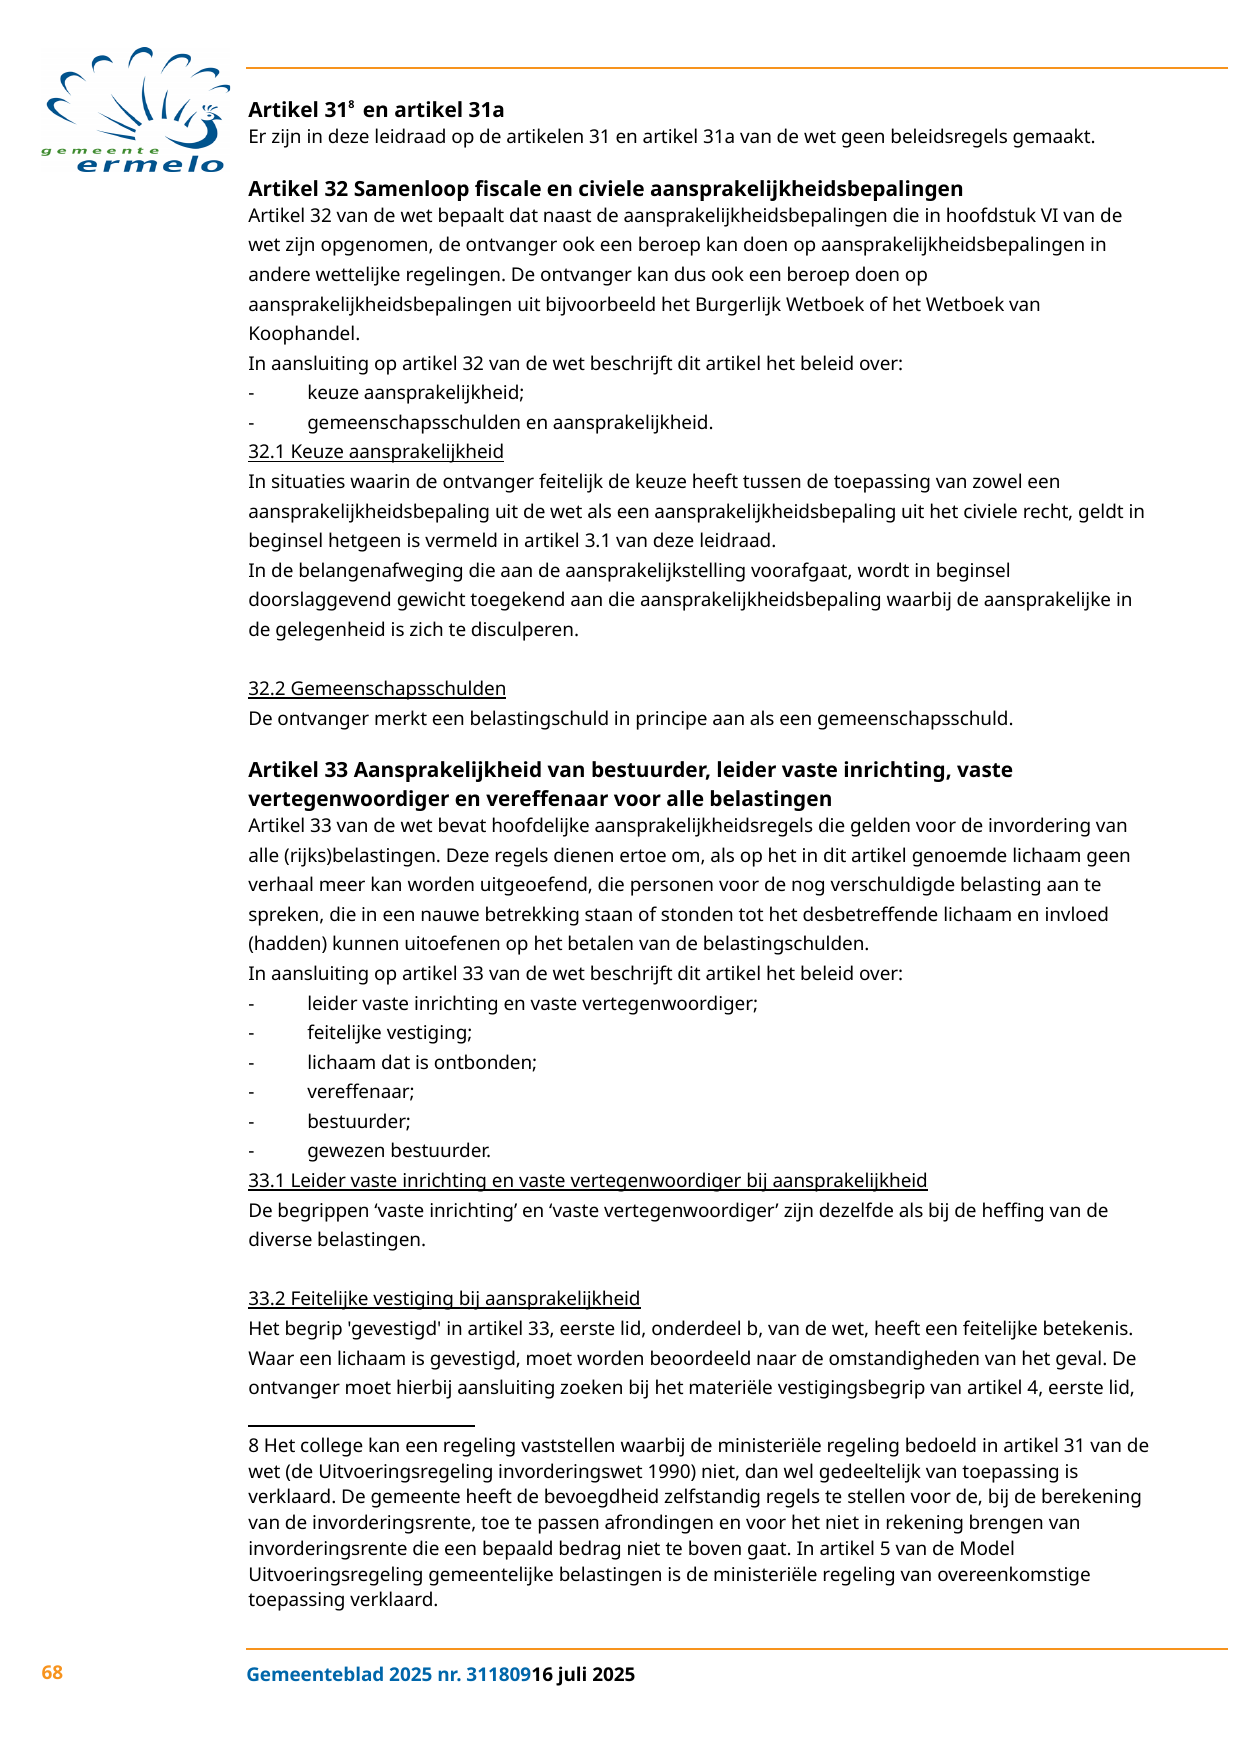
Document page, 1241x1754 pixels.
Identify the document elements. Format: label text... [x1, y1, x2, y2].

text Artikel 33 van de wet bevat hoofdelijke aansprakelijkheidsregels die gelden voor de invordering van alle (rijks)belastingen. Deze regels dienen ertoe om, als op het in dit artikel genoemde lichaam geen verhaal meer kan worden uitgeoefend, die personen voor de nog verschuldigde belasting aan te spreken, die in een nauwe betrekking staan of stonden tot het desbetreffende lichaam en invloed (hadden) kunnen uitoefenen op het betalen van de belastingschulden. [248, 812, 1152, 956]
text Het college kan een regeling vaststellen waarbij de ministeriële regeling bedoeld in artikel 31 van de wet (de Uitvoeringsregeling invorderingswet 1990) niet, dan wel gedeeltelijk van toepassing is verklaard. De gemeente heeft de bevoegdheid zelfstandig regels te stellen voor de, bij de berekening van de invorderingsrente, toe te passen afrondingen en voor het niet in rekening brengen van invorderingsrente die een bepaald bedrag niet te boven gaat. In artikel 5 van de Model Uitvoeringsregeling gemeentelijke belastingen is de ministeriële regeling van overeenkomstige toepassing verklaard. [248, 1432, 1152, 1612]
picture [41, 47, 231, 172]
text De ontvanger merkt een belastingschuld in principe aan als een gemeenschapsschuld. [248, 705, 1152, 731]
text Er zijn in deze leidraad op de artikelen 31 en artikel 31a van de wet geen beleidsregels gemaakt. [248, 123, 1152, 149]
text Artikel 32 van de wet bepaalt dat naast de aansprakelijkheidsbepalingen die in hoofdstuk VI van de wet zijn opgenomen, de ontvanger ook een beroep kan doen op aansprakelijkheidsbepalingen in andere wettelijke regelingen. De ontvanger kan dus ook een beroep doen op aansprakelijkheidsbepalingen uit bijvoorbeeld het Burgerlijk Wetboek of het Wetboek van Koophandel. [248, 202, 1152, 346]
list leider vaste inrichting en vaste vertegenwoordiger; [248, 990, 1152, 1016]
list keuze aansprakelijkheid; [248, 379, 1152, 405]
text In aansluiting op artikel 32 van de wet beschrijft dit artikel het beleid over: [248, 350, 1152, 376]
list feitelijke vestiging; [248, 1019, 1152, 1045]
list gewezen bestuurder. [248, 1138, 1152, 1163]
text Artikel 32 Samenloop fiscale en civiele aansprakelijkheidsbepalingen [248, 174, 1152, 202]
text 32.2 Gemeenschapsschulden [248, 675, 1152, 701]
text Het begrip 'gevestigd' in artikel 33, eerste lid, onderdeel b, van de wet, heeft een feitelijke betekenis. Waar een lichaam is gevestigd, moet worden beoordeeld naar de omstandigheden van het geval. De ontvanger moet hierbij aansluiting zoeken bij het materiële vestigingsbegrip van artikel 4, eerste lid, [248, 1315, 1152, 1400]
list vereffenaar; [248, 1078, 1152, 1104]
text 33.2 Feitelijke vestiging bij aansprakelijkheid [248, 1286, 1152, 1311]
list lichaam dat is ontbonden; [248, 1049, 1152, 1075]
text 33.1 Leider vaste inrichting en vaste vertegenwoordiger bij aansprakelijkheid [248, 1167, 1152, 1193]
text In situaties waarin de ontvanger feitelijk de keuze heeft tussen de toepassing van zowel een aansprakelijkheidsbepaling uit de wet als een aansprakelijkheidsbepaling uit het civiele recht, geldt in beginsel hetgeen is vermeld in artikel 3.1 van deze leidraad. [248, 468, 1152, 553]
list gemeenschapsschulden en aansprakelijkheid. [248, 409, 1152, 435]
text De begrippen ‘vaste inrichting’ en ‘vaste vertegenwoordiger’ zijn dezelfde als bij de heffing van de diverse belastingen. [248, 1197, 1152, 1252]
text In de belangenafweging die aan de aansprakelijkstelling voorafgaat, wordt in beginsel doorslaggevend gewicht toegekend aan die aansprakelijkheidsbepaling waarbij de aansprakelijke in de gelegenheid is zich te disculperen. [248, 557, 1152, 642]
text Artikel 31 en artikel 31a [248, 95, 1152, 123]
text Artikel 33 Aansprakelijkheid van bestuurder, leider vaste inrichting, vaste vertegenwoordiger en vereffenaar voor alle belastingen [248, 755, 1152, 812]
text 32.1 Keuze aansprakelijkheid [248, 439, 1152, 464]
list bestuurder; [248, 1108, 1152, 1134]
text In aansluiting op artikel 33 van de wet beschrijft dit artikel het beleid over: [248, 960, 1152, 986]
